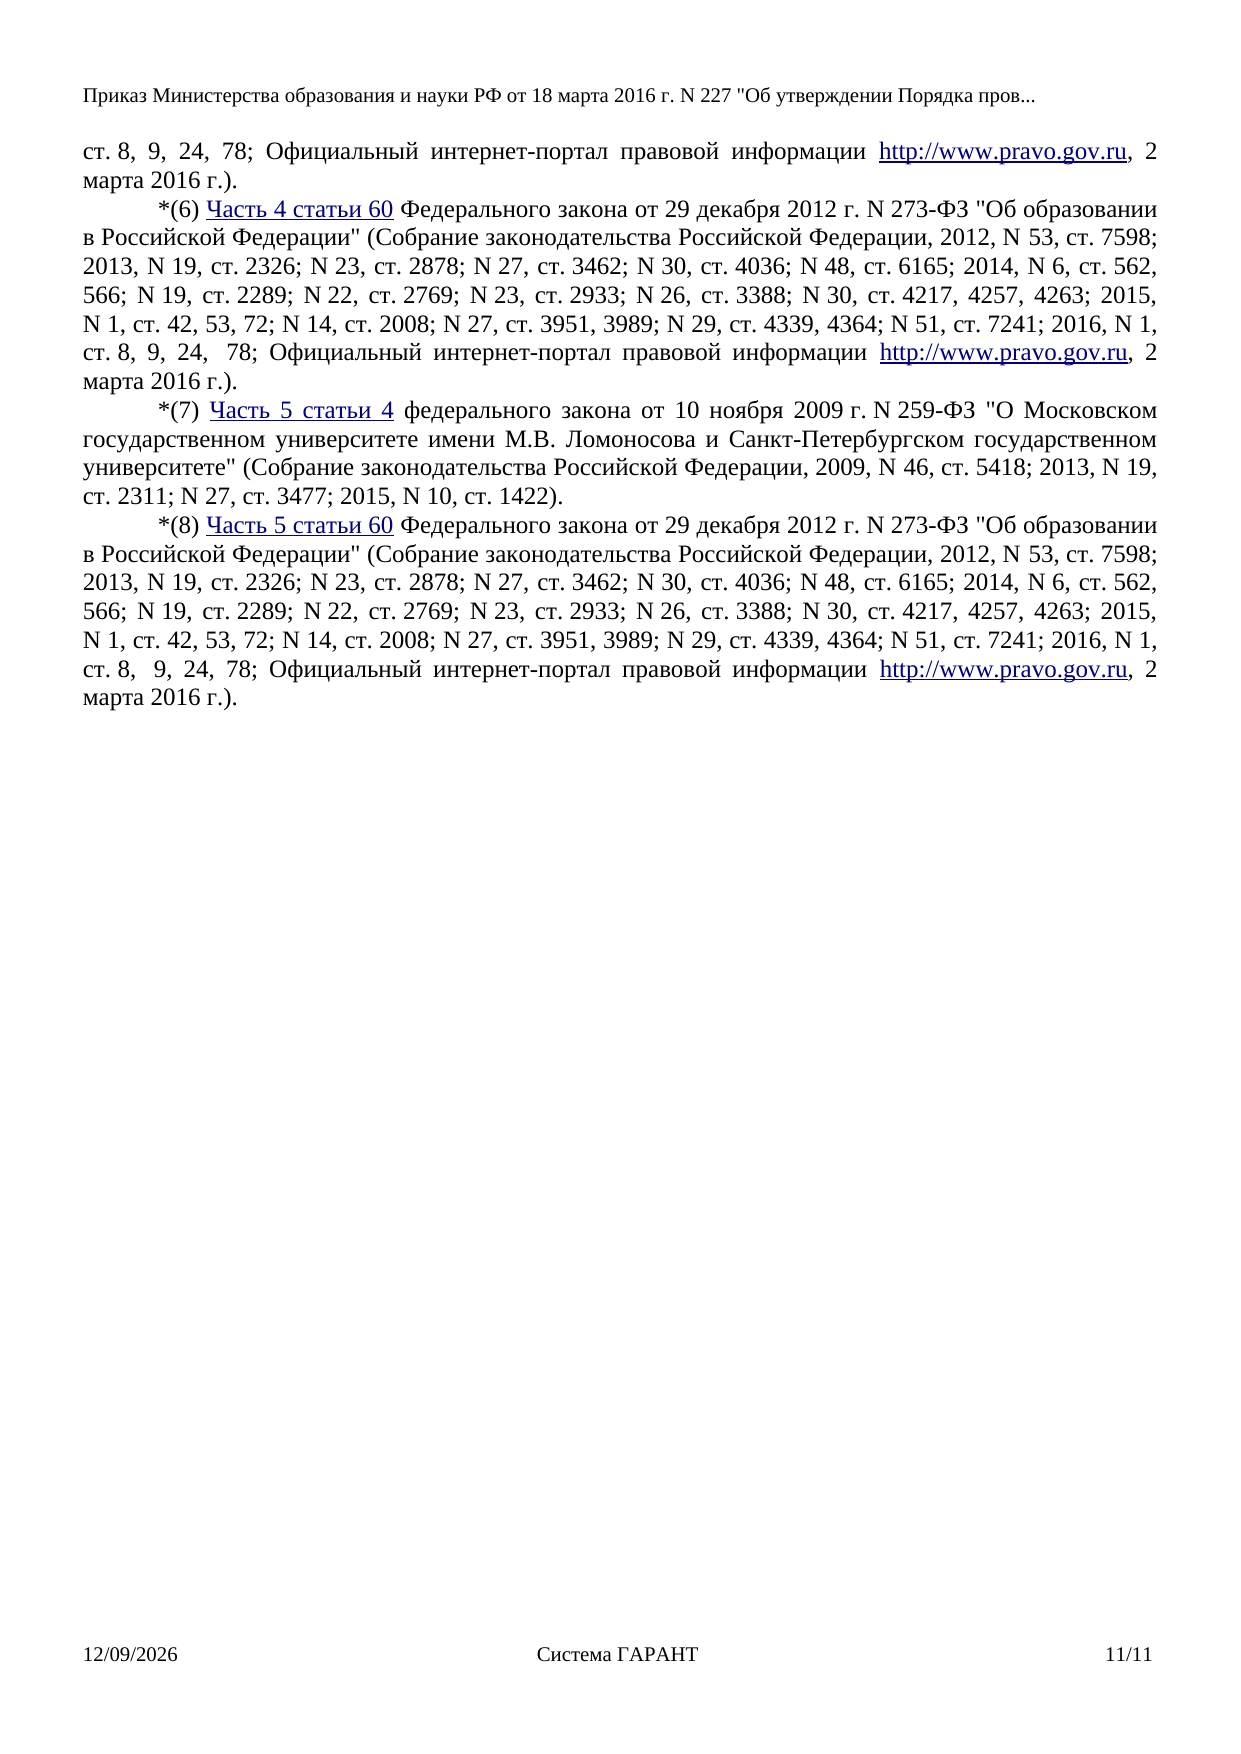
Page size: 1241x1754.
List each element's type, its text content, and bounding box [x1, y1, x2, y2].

text ст. 8, 9, 24, 78; Официальный интернет-портал правовой информации http://www.pravo.gov.ru, 2 марта 2016 г.). [83, 136, 1157, 194]
text *(6) Часть 4 статьи 60 Федерального закона от 29 декабря 2012 г. N 273-ФЗ "Об образовании в Российской Федерации" (Собрание законодательства Российской Федерации, 2012, N 53, ст. 7598; 2013, N 19, ст. 2326; N 23, ст. 2878; N 27, ст. 3462; N 30, ст. 4036; N 48, ст. 6165; 2014, N 6, ст. 562, 566; N 19, ст. 2289; N 22, ст. 2769; N 23, ст. 2933; N 26, ст. 3388; N 30, ст. 4217, 4257, 4263; 2015, N 1, ст. 42, 53, 72; N 14, ст. 2008; N 27, ст. 3951, 3989; N 29, ст. 4339, 4364; N 51, ст. 7241; 2016, N 1, ст. 8, 9, 24, 78; Официальный интернет-портал правовой информации http://www.pravo.gov.ru, 2 марта 2016 г.). [83, 194, 1157, 395]
text *(7) Часть 5 статьи 4 федерального закона от 10 ноября 2009 г. N 259-ФЗ "О Московском государственном университете имени М.В. Ломоносова и Санкт-Петербургском государственном университете" (Собрание законодательства Российской Федерации, 2009, N 46, ст. 5418; 2013, N 19, ст. 2311; N 27, ст. 3477; 2015, N 10, ст. 1422). [83, 395, 1157, 510]
text *(8) Часть 5 статьи 60 Федерального закона от 29 декабря 2012 г. N 273-ФЗ "Об образовании в Российской Федерации" (Собрание законодательства Российской Федерации, 2012, N 53, ст. 7598; 2013, N 19, ст. 2326; N 23, ст. 2878; N 27, ст. 3462; N 30, ст. 4036; N 48, ст. 6165; 2014, N 6, ст. 562, 566; N 19, ст. 2289; N 22, ст. 2769; N 23, ст. 2933; N 26, ст. 3388; N 30, ст. 4217, 4257, 4263; 2015, N 1, ст. 42, 53, 72; N 14, ст. 2008; N 27, ст. 3951, 3989; N 29, ст. 4339, 4364; N 51, ст. 7241; 2016, N 1, ст. 8, 9, 24, 78; Официальный интернет-портал правовой информации http://www.pravo.gov.ru, 2 марта 2016 г.). [83, 510, 1157, 711]
